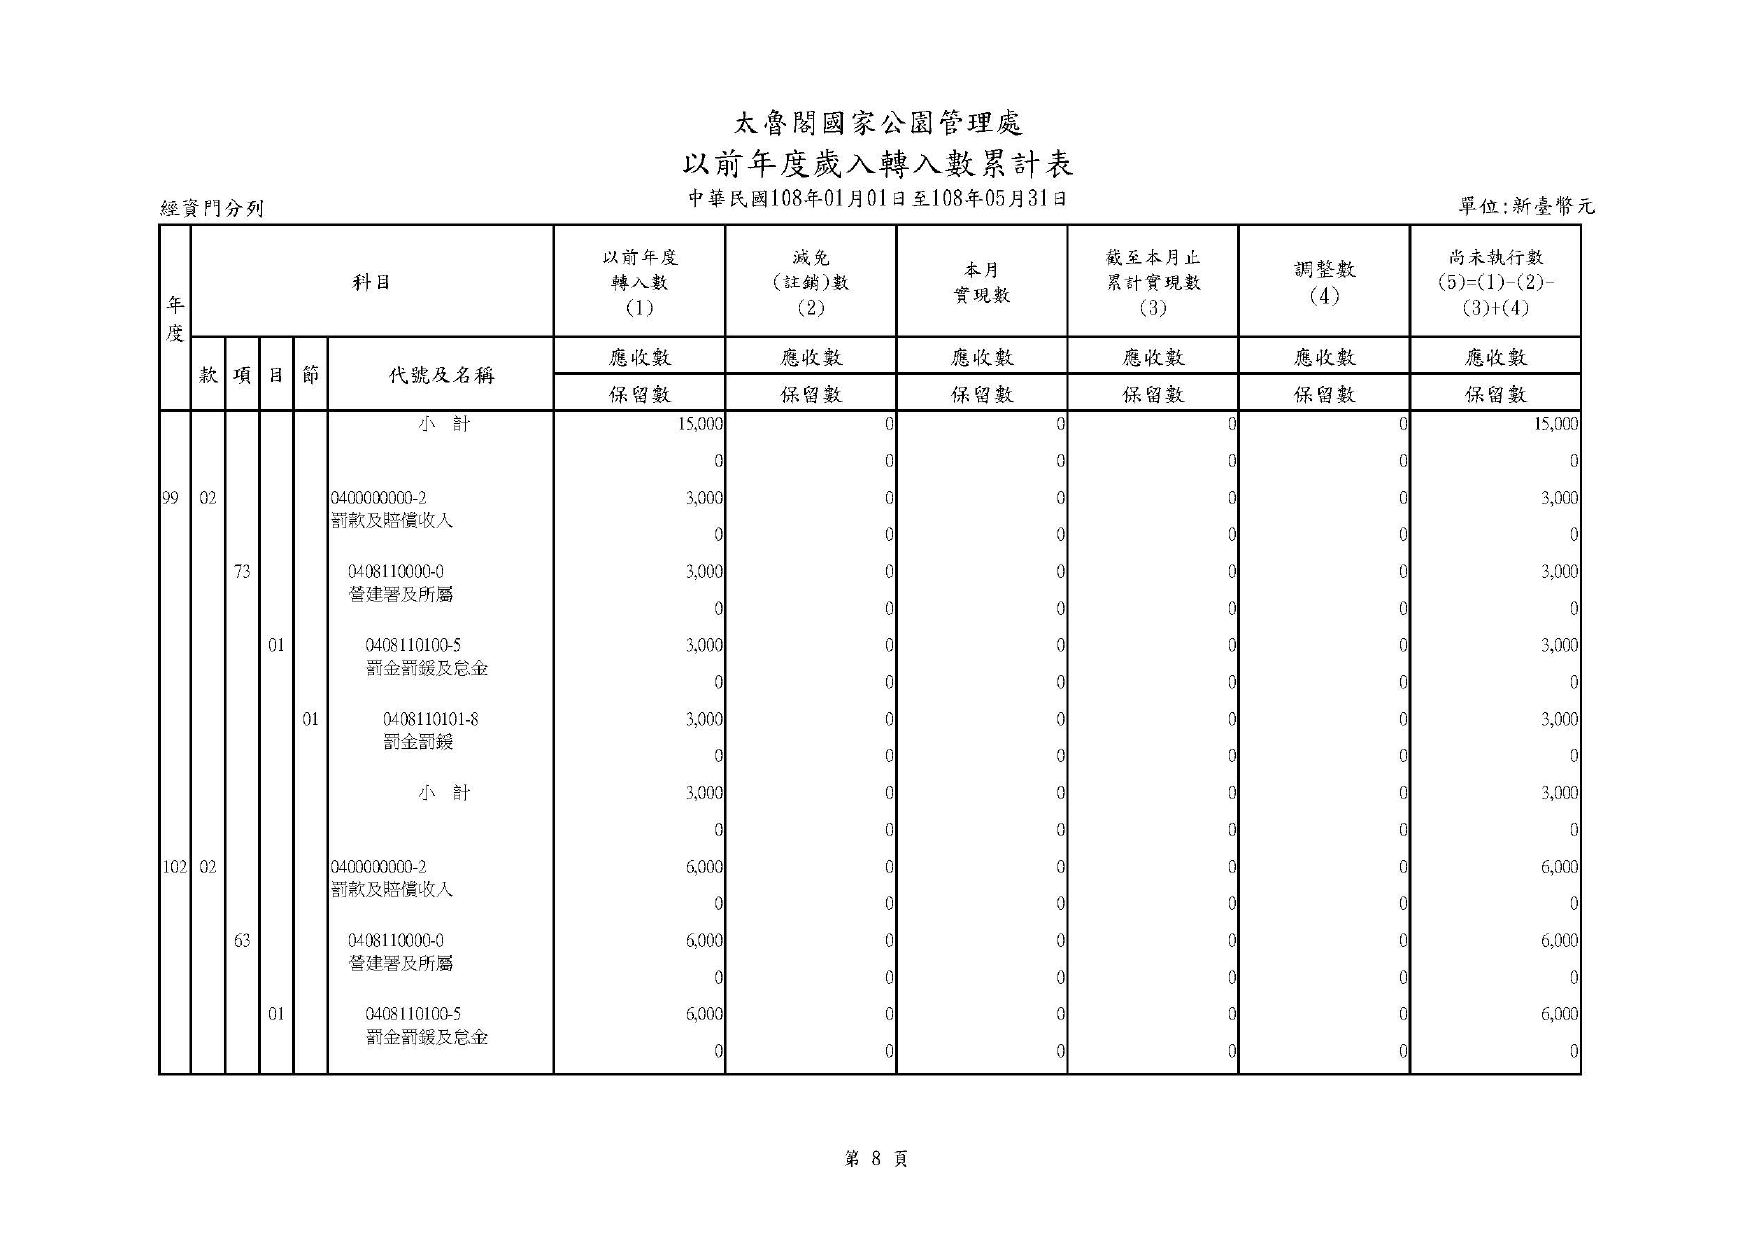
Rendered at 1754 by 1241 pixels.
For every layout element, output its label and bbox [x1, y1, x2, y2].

picture [59, 59, 1695, 1216]
